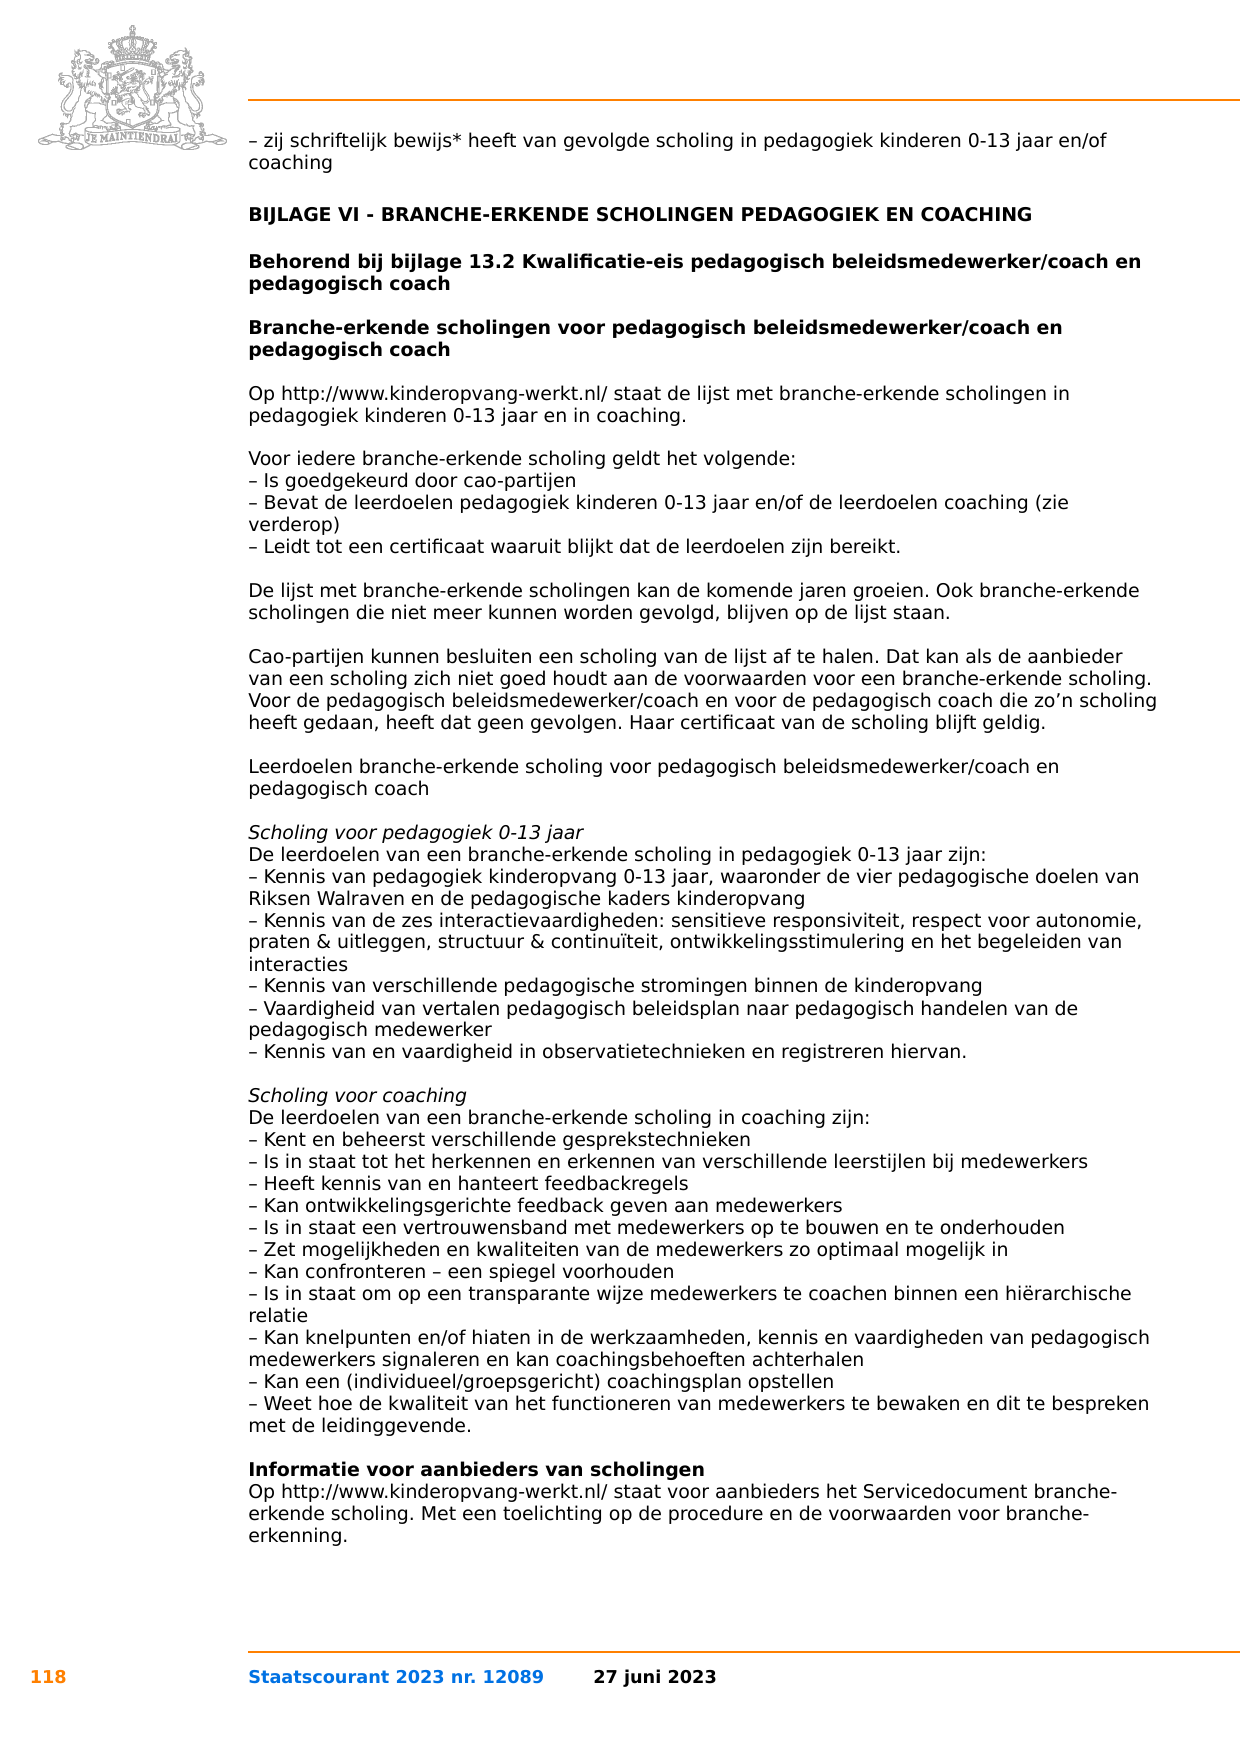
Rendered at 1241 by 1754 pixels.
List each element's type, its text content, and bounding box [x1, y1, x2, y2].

text – Kennis van en vaardigheid in observatietechnieken en registreren hiervan. [248, 1041, 1163, 1063]
text Informatie voor aanbieders van scholingen [248, 1459, 1163, 1481]
text – Kent en beheerst verschillende gesprekstechnieken [248, 1129, 1163, 1151]
text – Kennis van verschillende pedagogische stromingen binnen de kinderopvang [248, 975, 1163, 997]
text – Leidt tot een certificaat waaruit blijkt dat de leerdoelen zijn bereikt. [248, 536, 1163, 558]
text – Vaardigheid van vertalen pedagogisch beleidsplan naar pedagogisch handelen van de pedagogisch medewerker [248, 997, 1163, 1041]
text Cao-partijen kunnen besluiten een scholing van de lijst af te halen. Dat kan als de aanbieder van een scholing zich niet goed houdt aan de voorwaarden voor een branche-erkende scholing. Voor de pedagogisch beleidsmedewerker/coach en voor de pedagogisch coach die zo’n scholing heeft gedaan, heeft dat geen gevolgen. Haar certificaat van de scholing blijft geldig. [248, 646, 1163, 734]
text – Is in staat een vertrouwensband met medewerkers op te bouwen en te onderhouden [248, 1217, 1163, 1239]
text De leerdoelen van een branche-erkende scholing in pedagogiek 0-13 jaar zijn: [248, 843, 1163, 866]
text Scholing voor coaching [248, 1085, 1163, 1107]
picture [38, 25, 227, 150]
text – Kan confronteren – een spiegel voorhouden [248, 1261, 1163, 1283]
text – Kan knelpunten en/of hiaten in de werkzaamheden, kennis en vaardigheden van pedagogisch medewerkers signaleren en kan coachingsbehoeften achterhalen [248, 1327, 1163, 1371]
subtitle BIJLAGE VI - BRANCHE-ERKENDE SCHOLINGEN PEDAGOGIEK EN COACHING [248, 204, 1163, 226]
text – Kan een (individueel/groepsgericht) coachingsplan opstellen [248, 1371, 1163, 1393]
text Branche-erkende scholingen voor pedagogisch beleidsmedewerker/coach en pedagogisch coach [248, 317, 1163, 361]
text Voor iedere branche-erkende scholing geldt het volgende: [248, 448, 1163, 470]
text Op http://www.kinderopvang-werkt.nl/ staat voor aanbieders het Servicedocument branche-erkende scholing. Met een toelichting op de procedure en de voorwaarden voor branche-erkenning. [248, 1481, 1163, 1547]
text – Weet hoe de kwaliteit van het functioneren van medewerkers te bewaken en dit te bespreken met de leidinggevende. [248, 1393, 1163, 1437]
text Behorend bij bijlage 13.2 Kwalificatie-eis pedagogisch beleidsmedewerker/coach en pedagogisch coach [248, 251, 1163, 295]
text – Heeft kennis van en hanteert feedbackregels [248, 1173, 1163, 1195]
text Scholing voor pedagogiek 0-13 jaar [248, 822, 1163, 843]
text – Kan ontwikkelingsgerichte feedback geven aan medewerkers [248, 1195, 1163, 1217]
text – Is in staat om op een transparante wijze medewerkers te coachen binnen een hiërarchische relatie [248, 1283, 1163, 1327]
text – zij schriftelijk bewijs* heeft van gevolgde scholing in pedagogiek kinderen 0-13 jaar en/of coaching [248, 130, 1163, 174]
text – Is goedgekeurd door cao-partijen [248, 470, 1163, 492]
text De lijst met branche-erkende scholingen kan de komende jaren groeien. Ook branche-erkende scholingen die niet meer kunnen worden gevolgd, blijven op de lijst staan. [248, 580, 1163, 624]
text – Is in staat tot het herkennen en erkennen van verschillende leerstijlen bij medewerkers [248, 1151, 1163, 1173]
text – Kennis van pedagogiek kinderopvang 0-13 jaar, waaronder de vier pedagogische doelen van Riksen Walraven en de pedagogische kaders kinderopvang [248, 866, 1163, 909]
text – Zet mogelijkheden en kwaliteiten van de medewerkers zo optimaal mogelijk in [248, 1239, 1163, 1261]
text – Kennis van de zes interactievaardigheden: sensitieve responsiviteit, respect voor autonomie, praten & uitleggen, structuur & continuïteit, ontwikkelingsstimulering en het begeleiden van interacties [248, 909, 1163, 975]
text Leerdoelen branche-erkende scholing voor pedagogisch beleidsmedewerker/coach en pedagogisch coach [248, 756, 1163, 800]
text – Bevat de leerdoelen pedagogiek kinderen 0-13 jaar en/of de leerdoelen coaching (zie verderop) [248, 492, 1163, 536]
text De leerdoelen van een branche-erkende scholing in coaching zijn: [248, 1107, 1163, 1129]
text Op http://www.kinderopvang-werkt.nl/ staat de lijst met branche-erkende scholingen in pedagogiek kinderen 0-13 jaar en in coaching. [248, 382, 1163, 426]
